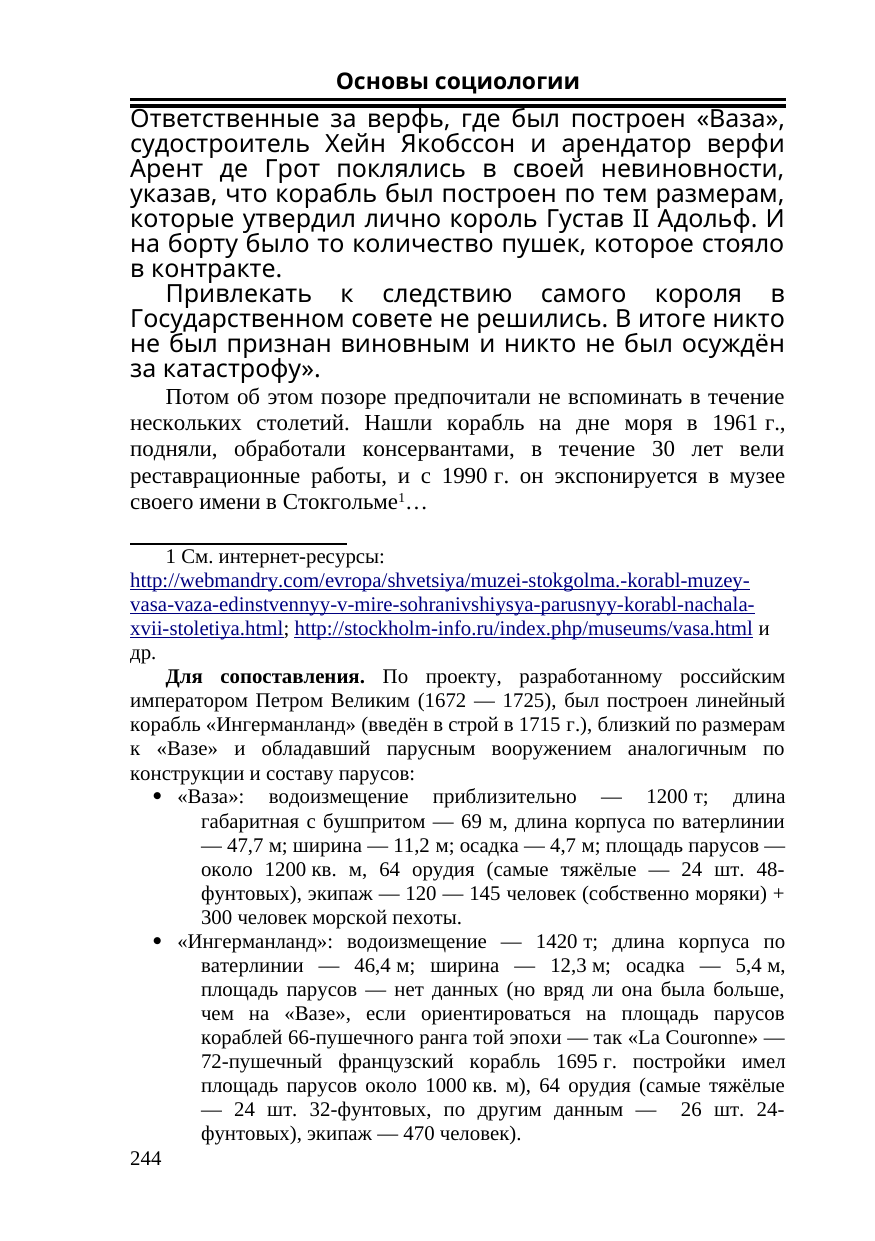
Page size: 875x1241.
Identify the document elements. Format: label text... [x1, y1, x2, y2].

text См. интернет-ресурсы: http://webmandry.com/evropa/shvetsiya/muzei-stokgolma.-korabl-muzey-vasa-vaza-edinstvennyy-v-mire-sohranivshiysya-parusnyy-korabl-nachala-xvii-stoletiya.html; http://stockholm-info.ru/index.php/museums/vasa.html и др. [130, 544, 786, 664]
text Потом об этом позоре предпочитали не вспоминать в течение нескольких столетий. Нашли корабль на дне моря в 1961 г., подняли, обработали консервантами, в течение 30 лет вели реставрационные работы, и с 1990 г. он экспонируется в музее своего имени в Стокгольме… [130, 383, 786, 514]
text Для сопоставления. По проекту, разработанному российским императором Петром Великим (1672 — 1725), был построен линейный корабль «Ингерманланд» (введён в строй в 1715 г.), близкий по размерам к «Вазе» и обладавший парусным вооружением аналогичным по конструкции и составу парусов: [130, 664, 786, 784]
list «Ингерманланд»: водоизмещение — 1420 т; длина корпуса по ватерлинии — 46,4 м; ширина — 12,3 м; осадка — 5,4 м, площадь парусов — нет данных (но вряд ли она была больше, чем на «Вазе», если ориентироваться на площадь парусов кораблей 66-пушечного ранга той эпохи — так «La Couronne» — 72-пушечный французский корабль 1695 г. постройки имел площадь парусов около 1000 кв. м), 64 орудия (самые тяжёлые — 24 шт. 32-фунтовых, по другим данным — 26 шт. 24-фунтовых), экипаж — 470 человек). [153, 929, 786, 1145]
list «Ваза»: водоизмещение приблизительно — 1200 т; длина габаритная с бушпритом — 69 м, длина корпуса по ватерлинии — 47,7 м; ширина — 11,2 м; осадка — 4,7 м; площадь парусов — около 1200 кв. м, 64 орудия (самые тяжёлые — 24 шт. 48-фунтовых), экипаж — 120 — 145 человек (собственно моряки) + 300 человек морской пехоты. [153, 784, 786, 929]
text Ответственные за верфь, где был построен «Ваза», судостроитель Хейн Якобссон и арендатор верфи Арент де Грот поклялись в своей невиновности, указав, что корабль был построен по тем размерам, которые утвердил лично король Густав II Адольф. И на борту было то количество пушек, которое стояло в контракте. [130, 108, 786, 283]
text Привлекать к следствию самого короля в Государственном совете не решились. В итоге никто не был признан виновным и никто не был осуждён за катастрофу». [130, 283, 786, 383]
